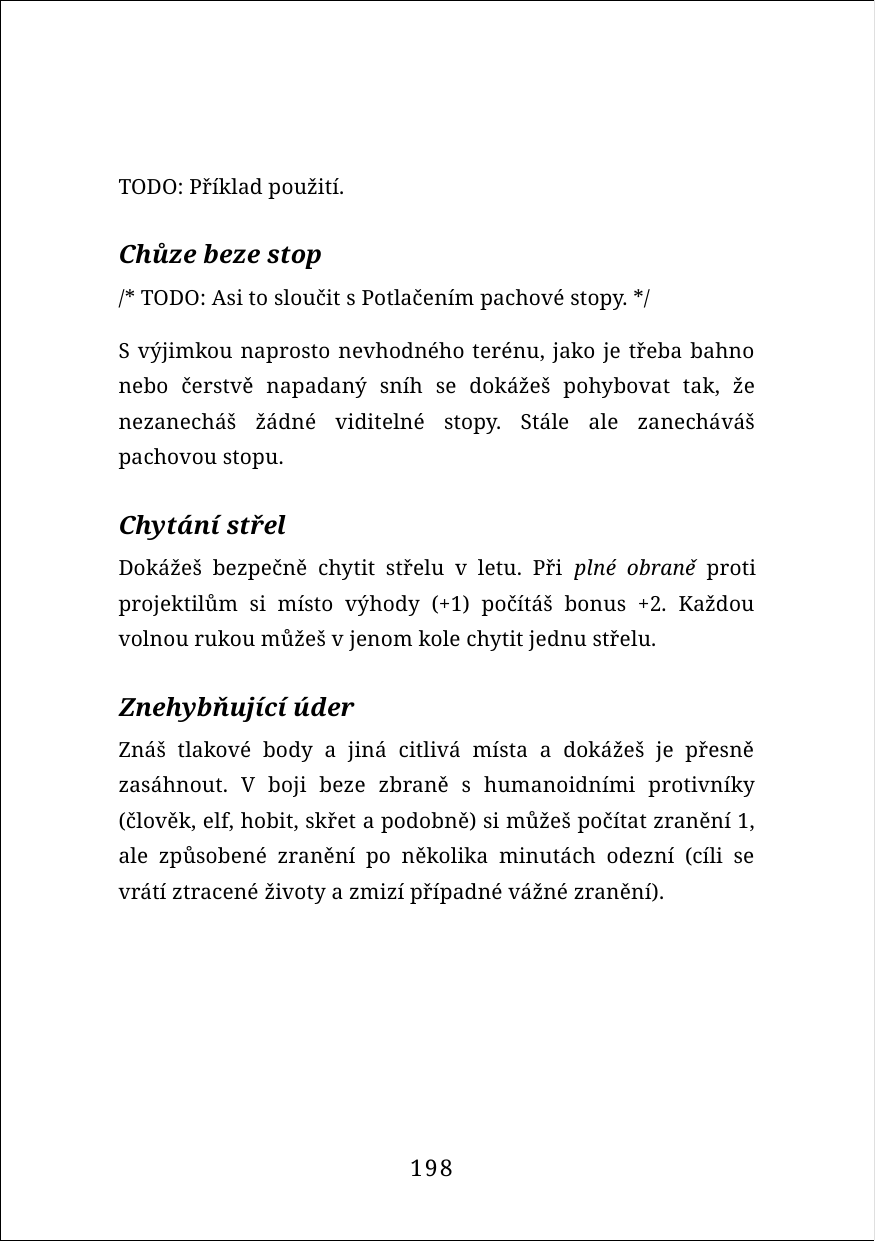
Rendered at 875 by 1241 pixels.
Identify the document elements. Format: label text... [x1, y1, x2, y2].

text Dokážeš bezpečně chytit střelu v letu. Při plné obraně proti projektilům si místo výhody (+1) počítáš bonus +2. Každou volnou rukou můžeš v jenom kole chytit jednu střelu. [118, 553, 756, 653]
subtitle Chůze beze stop [118, 237, 756, 271]
subtitle Chytání střel [118, 507, 756, 541]
subtitle Znehybňující úder [118, 689, 756, 723]
text /* TODO: Asi to sloučit s Potlačením pachové stopy. */ [118, 283, 756, 311]
text TODO: Příklad použití. [118, 172, 756, 200]
text Znáš tlakové body a jiná citlivá místa a dokážeš je přesně zasáhnout. V boji beze zbraně s humanoidními protivníky (člověk, elf, hobit, skřet a podobně) si můžeš počítat zranění 1, ale způsobené zranění po několika minutách odezní (cíli se vrátí ztracené životy a zmizí případné vážné zranění). [118, 735, 756, 906]
text S výjimkou naprosto nevhodného terénu, jako je třeba bahno nebo čerstvě napadaný sníh se dokážeš pohybovat tak, že nezanecháš žádné viditelné stopy. Stále ale zanecháváš pachovou stopu. [118, 336, 756, 471]
